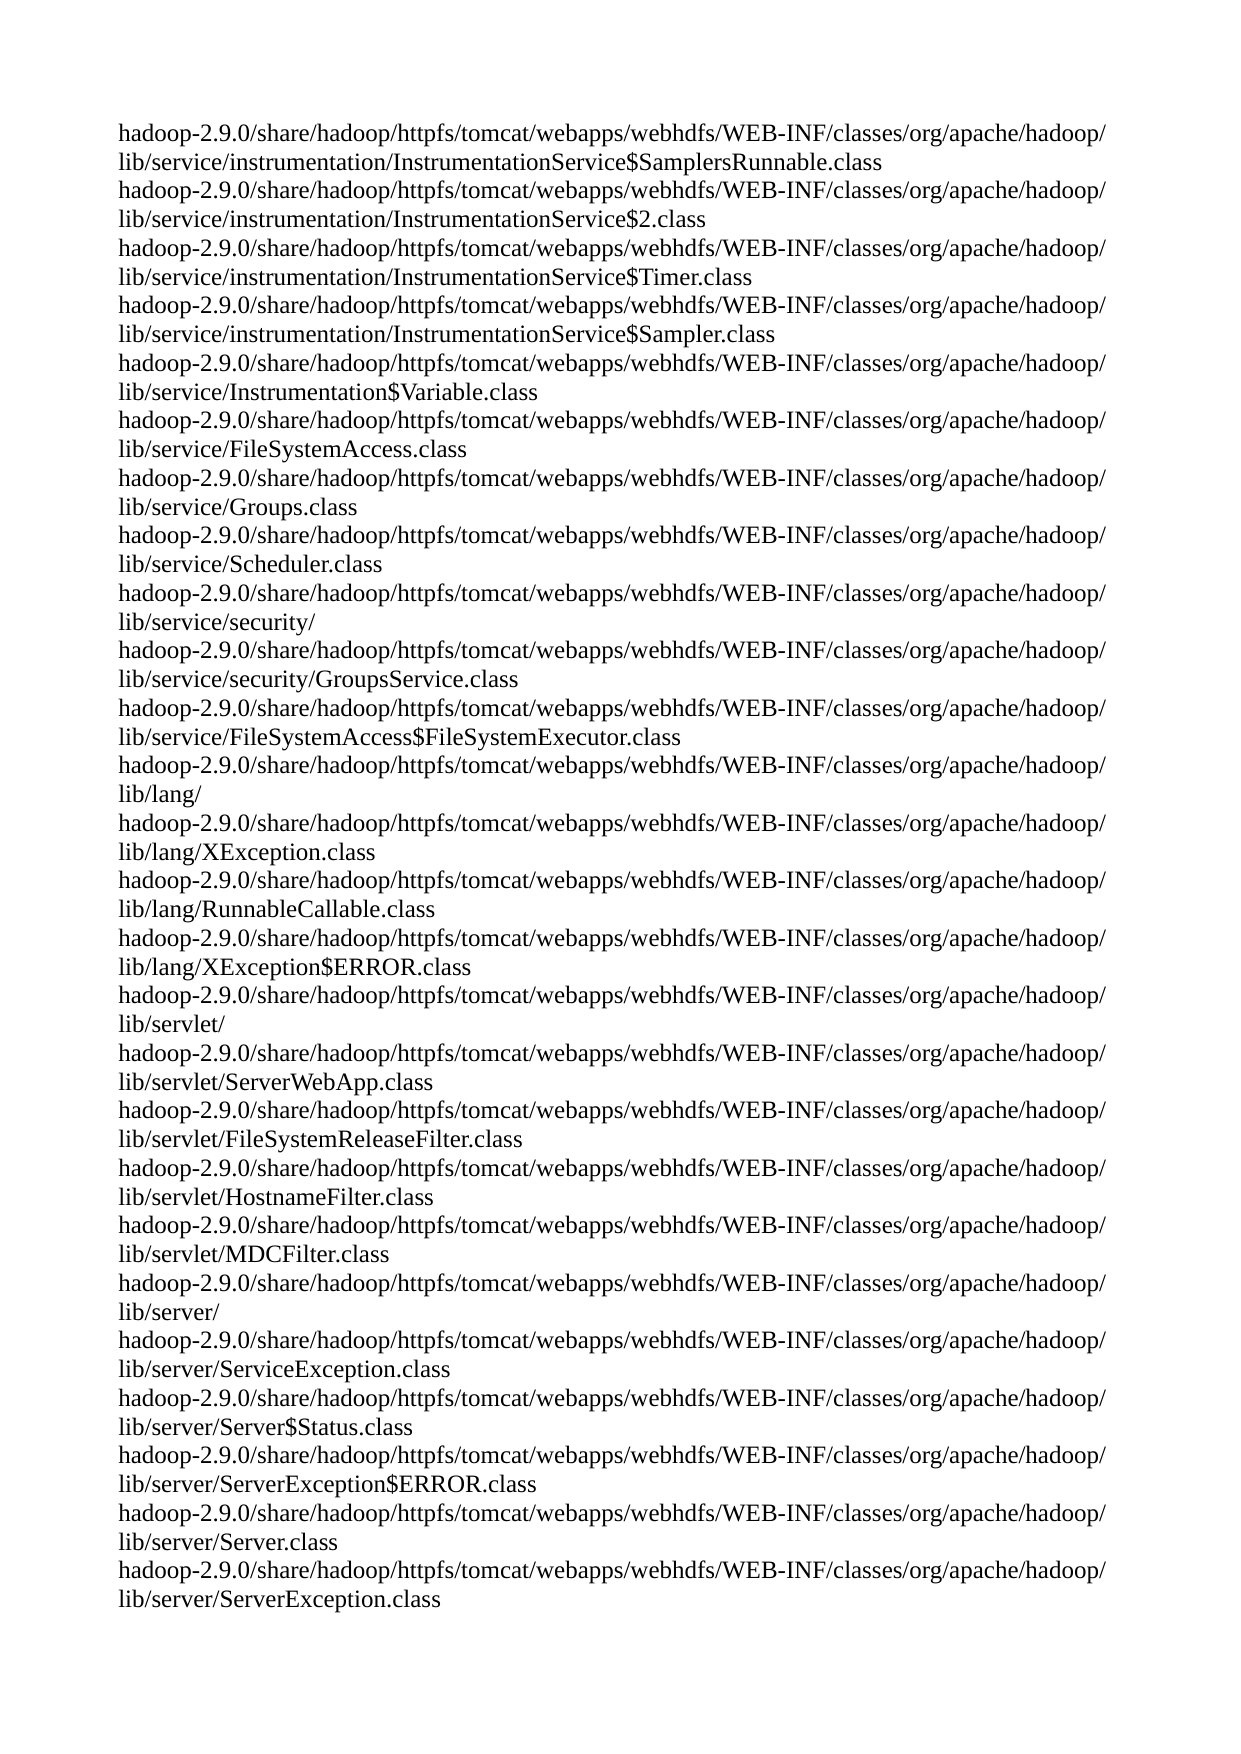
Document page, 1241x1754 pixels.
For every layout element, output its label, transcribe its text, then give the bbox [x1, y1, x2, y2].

text hadoop-2.9.0/share/hadoop/httpfs/tomcat/webapps/webhdfs/WEB-INF/classes/org/apache/hadoop/lib/server/ServerException.class [118, 1556, 1122, 1613]
text hadoop-2.9.0/share/hadoop/httpfs/tomcat/webapps/webhdfs/WEB-INF/classes/org/apache/hadoop/lib/service/instrumentation/InstrumentationService$Sampler.class [118, 291, 1122, 348]
text hadoop-2.9.0/share/hadoop/httpfs/tomcat/webapps/webhdfs/WEB-INF/classes/org/apache/hadoop/lib/service/FileSystemAccess$FileSystemExecutor.class [118, 693, 1122, 751]
text hadoop-2.9.0/share/hadoop/httpfs/tomcat/webapps/webhdfs/WEB-INF/classes/org/apache/hadoop/lib/server/ServiceException.class [118, 1326, 1122, 1383]
text hadoop-2.9.0/share/hadoop/httpfs/tomcat/webapps/webhdfs/WEB-INF/classes/org/apache/hadoop/lib/service/Scheduler.class [118, 521, 1122, 578]
text hadoop-2.9.0/share/hadoop/httpfs/tomcat/webapps/webhdfs/WEB-INF/classes/org/apache/hadoop/lib/service/Instrumentation$Variable.class [118, 348, 1122, 406]
text hadoop-2.9.0/share/hadoop/httpfs/tomcat/webapps/webhdfs/WEB-INF/classes/org/apache/hadoop/lib/lang/RunnableCallable.class [118, 866, 1122, 923]
text hadoop-2.9.0/share/hadoop/httpfs/tomcat/webapps/webhdfs/WEB-INF/classes/org/apache/hadoop/lib/server/ServerException$ERROR.class [118, 1441, 1122, 1498]
text hadoop-2.9.0/share/hadoop/httpfs/tomcat/webapps/webhdfs/WEB-INF/classes/org/apache/hadoop/lib/servlet/MDCFilter.class [118, 1211, 1122, 1268]
text hadoop-2.9.0/share/hadoop/httpfs/tomcat/webapps/webhdfs/WEB-INF/classes/org/apache/hadoop/lib/service/instrumentation/InstrumentationService$SamplersRunnable.class [118, 118, 1122, 176]
text hadoop-2.9.0/share/hadoop/httpfs/tomcat/webapps/webhdfs/WEB-INF/classes/org/apache/hadoop/lib/lang/XException$ERROR.class [118, 923, 1122, 981]
text hadoop-2.9.0/share/hadoop/httpfs/tomcat/webapps/webhdfs/WEB-INF/classes/org/apache/hadoop/lib/server/Server$Status.class [118, 1383, 1122, 1441]
text hadoop-2.9.0/share/hadoop/httpfs/tomcat/webapps/webhdfs/WEB-INF/classes/org/apache/hadoop/lib/service/security/ [118, 578, 1122, 636]
text hadoop-2.9.0/share/hadoop/httpfs/tomcat/webapps/webhdfs/WEB-INF/classes/org/apache/hadoop/lib/servlet/ServerWebApp.class [118, 1038, 1122, 1096]
text hadoop-2.9.0/share/hadoop/httpfs/tomcat/webapps/webhdfs/WEB-INF/classes/org/apache/hadoop/lib/servlet/ [118, 981, 1122, 1038]
text hadoop-2.9.0/share/hadoop/httpfs/tomcat/webapps/webhdfs/WEB-INF/classes/org/apache/hadoop/lib/server/Server.class [118, 1498, 1122, 1556]
text hadoop-2.9.0/share/hadoop/httpfs/tomcat/webapps/webhdfs/WEB-INF/classes/org/apache/hadoop/lib/servlet/FileSystemReleaseFilter.class [118, 1096, 1122, 1153]
text hadoop-2.9.0/share/hadoop/httpfs/tomcat/webapps/webhdfs/WEB-INF/classes/org/apache/hadoop/lib/server/ [118, 1268, 1122, 1326]
text hadoop-2.9.0/share/hadoop/httpfs/tomcat/webapps/webhdfs/WEB-INF/classes/org/apache/hadoop/lib/service/Groups.class [118, 463, 1122, 521]
text hadoop-2.9.0/share/hadoop/httpfs/tomcat/webapps/webhdfs/WEB-INF/classes/org/apache/hadoop/lib/lang/ [118, 751, 1122, 808]
text hadoop-2.9.0/share/hadoop/httpfs/tomcat/webapps/webhdfs/WEB-INF/classes/org/apache/hadoop/lib/servlet/HostnameFilter.class [118, 1153, 1122, 1211]
text hadoop-2.9.0/share/hadoop/httpfs/tomcat/webapps/webhdfs/WEB-INF/classes/org/apache/hadoop/lib/service/instrumentation/InstrumentationService$2.class [118, 176, 1122, 233]
text hadoop-2.9.0/share/hadoop/httpfs/tomcat/webapps/webhdfs/WEB-INF/classes/org/apache/hadoop/lib/service/FileSystemAccess.class [118, 406, 1122, 463]
text hadoop-2.9.0/share/hadoop/httpfs/tomcat/webapps/webhdfs/WEB-INF/classes/org/apache/hadoop/lib/service/instrumentation/InstrumentationService$Timer.class [118, 233, 1122, 291]
text hadoop-2.9.0/share/hadoop/httpfs/tomcat/webapps/webhdfs/WEB-INF/classes/org/apache/hadoop/lib/lang/XException.class [118, 808, 1122, 866]
text hadoop-2.9.0/share/hadoop/httpfs/tomcat/webapps/webhdfs/WEB-INF/classes/org/apache/hadoop/lib/service/security/GroupsService.class [118, 636, 1122, 693]
